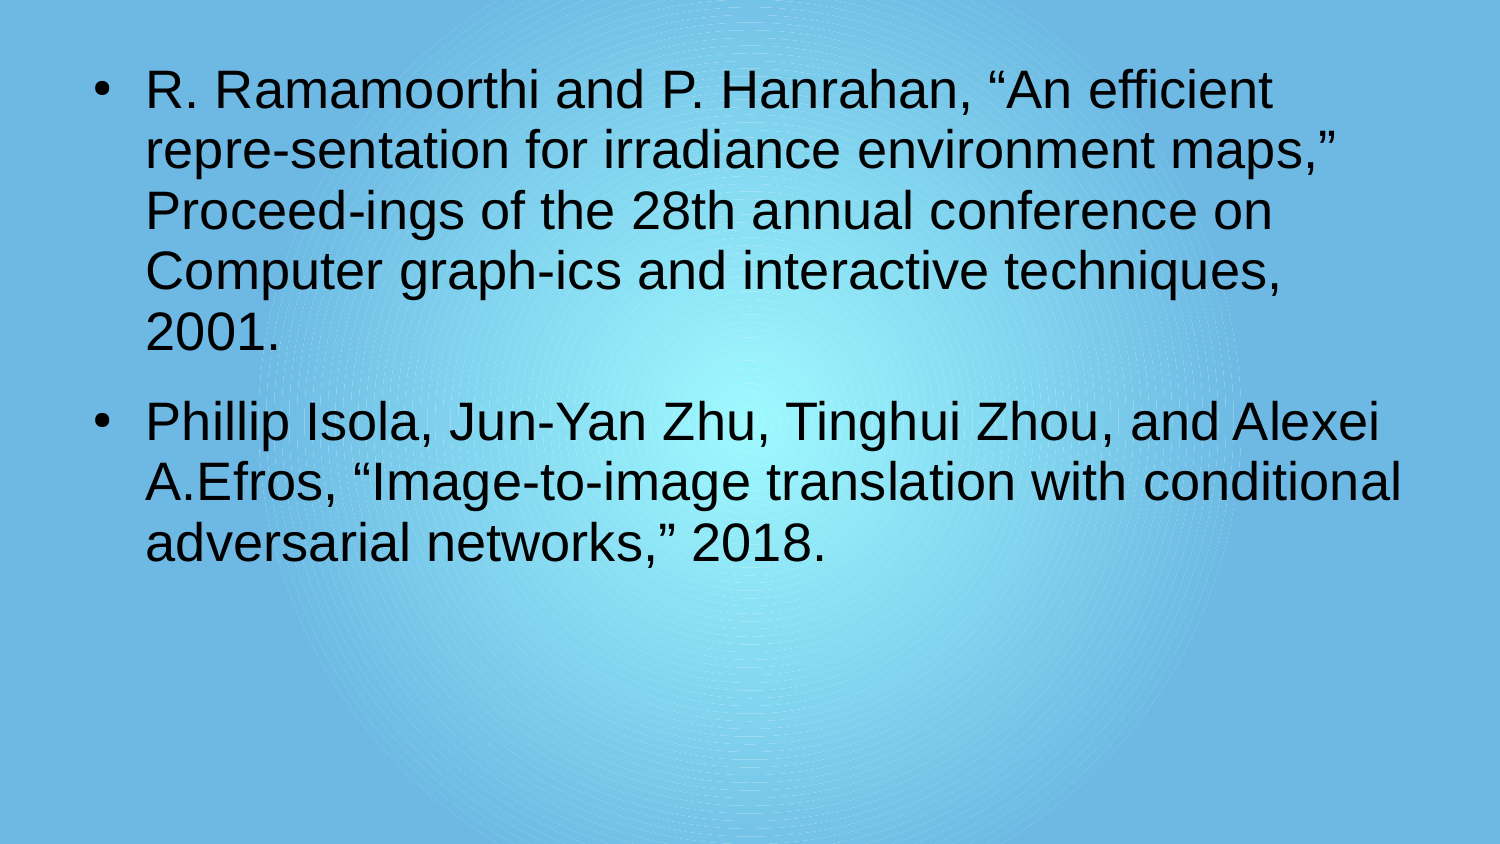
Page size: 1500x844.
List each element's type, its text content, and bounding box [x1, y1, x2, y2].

list R. Ramamoorthi and P. Hanrahan, “An efficient repre-sentation for irradiance environment maps,” Proceed-ings of the 28th annual conference on Computer graph-ics and interactive techniques, 2001. Phillip Isola, Jun-Yan Zhu, Tinghui Zhou, and Alexei A.Efros, “Image-to-image translation with conditional adversarial networks,” 2018. [75, 59, 1425, 687]
